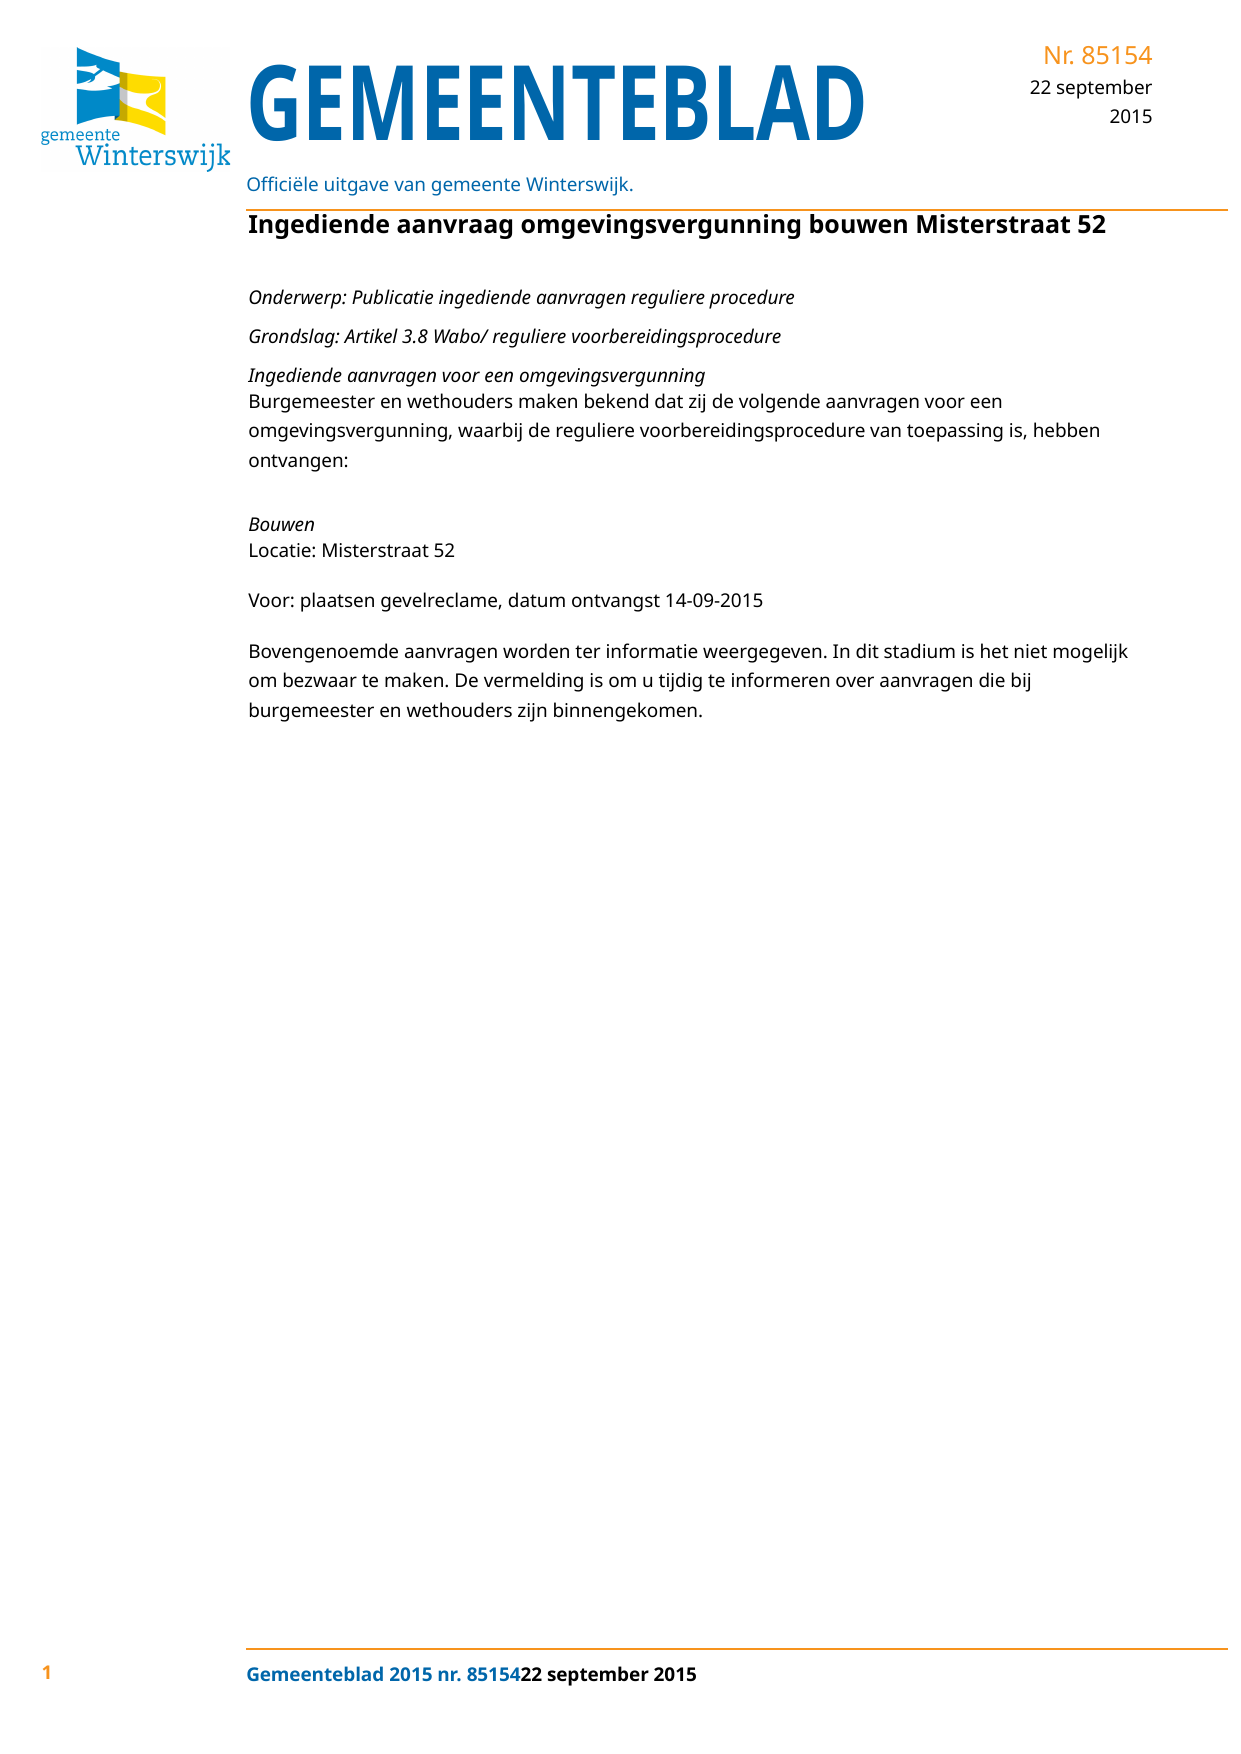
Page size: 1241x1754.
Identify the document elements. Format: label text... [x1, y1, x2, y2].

text Locatie: Misterstraat 52 [248, 537, 1152, 563]
text Bovengenoemde aanvragen worden ter informatie weergegeven. In dit stadium is het niet mogelijk om bezwaar te maken. De vermelding is om u tijdig te informeren over aanvragen die bij burgemeester en wethouders zijn binnengekomen. [248, 638, 1152, 723]
text Voor: plaatsen gevelreclame, datum ontvangst 14-09-2015 [248, 587, 1152, 613]
text Burgemeester en wethouders maken bekend dat zij de volgende aanvragen voor een omgevingsvergunning, waarbij de reguliere voorbereidingsprocedure van toepassing is, hebben ontvangen: [248, 388, 1152, 473]
text Ingediende aanvragen voor een omgevingsvergunning [248, 362, 1152, 388]
text Bouwen [248, 511, 1152, 537]
text Grondslag: Artikel 3.8 Wabo/ reguliere voorbereidingsprocedure [248, 323, 1152, 349]
text Onderwerp: Publicatie ingediende aanvragen reguliere procedure [248, 284, 1152, 309]
picture [41, 47, 231, 172]
picture [225, 153, 231, 162]
text Ingediende aanvraag omgevingsvergunning bouwen Misterstraat 52 [248, 211, 1152, 241]
